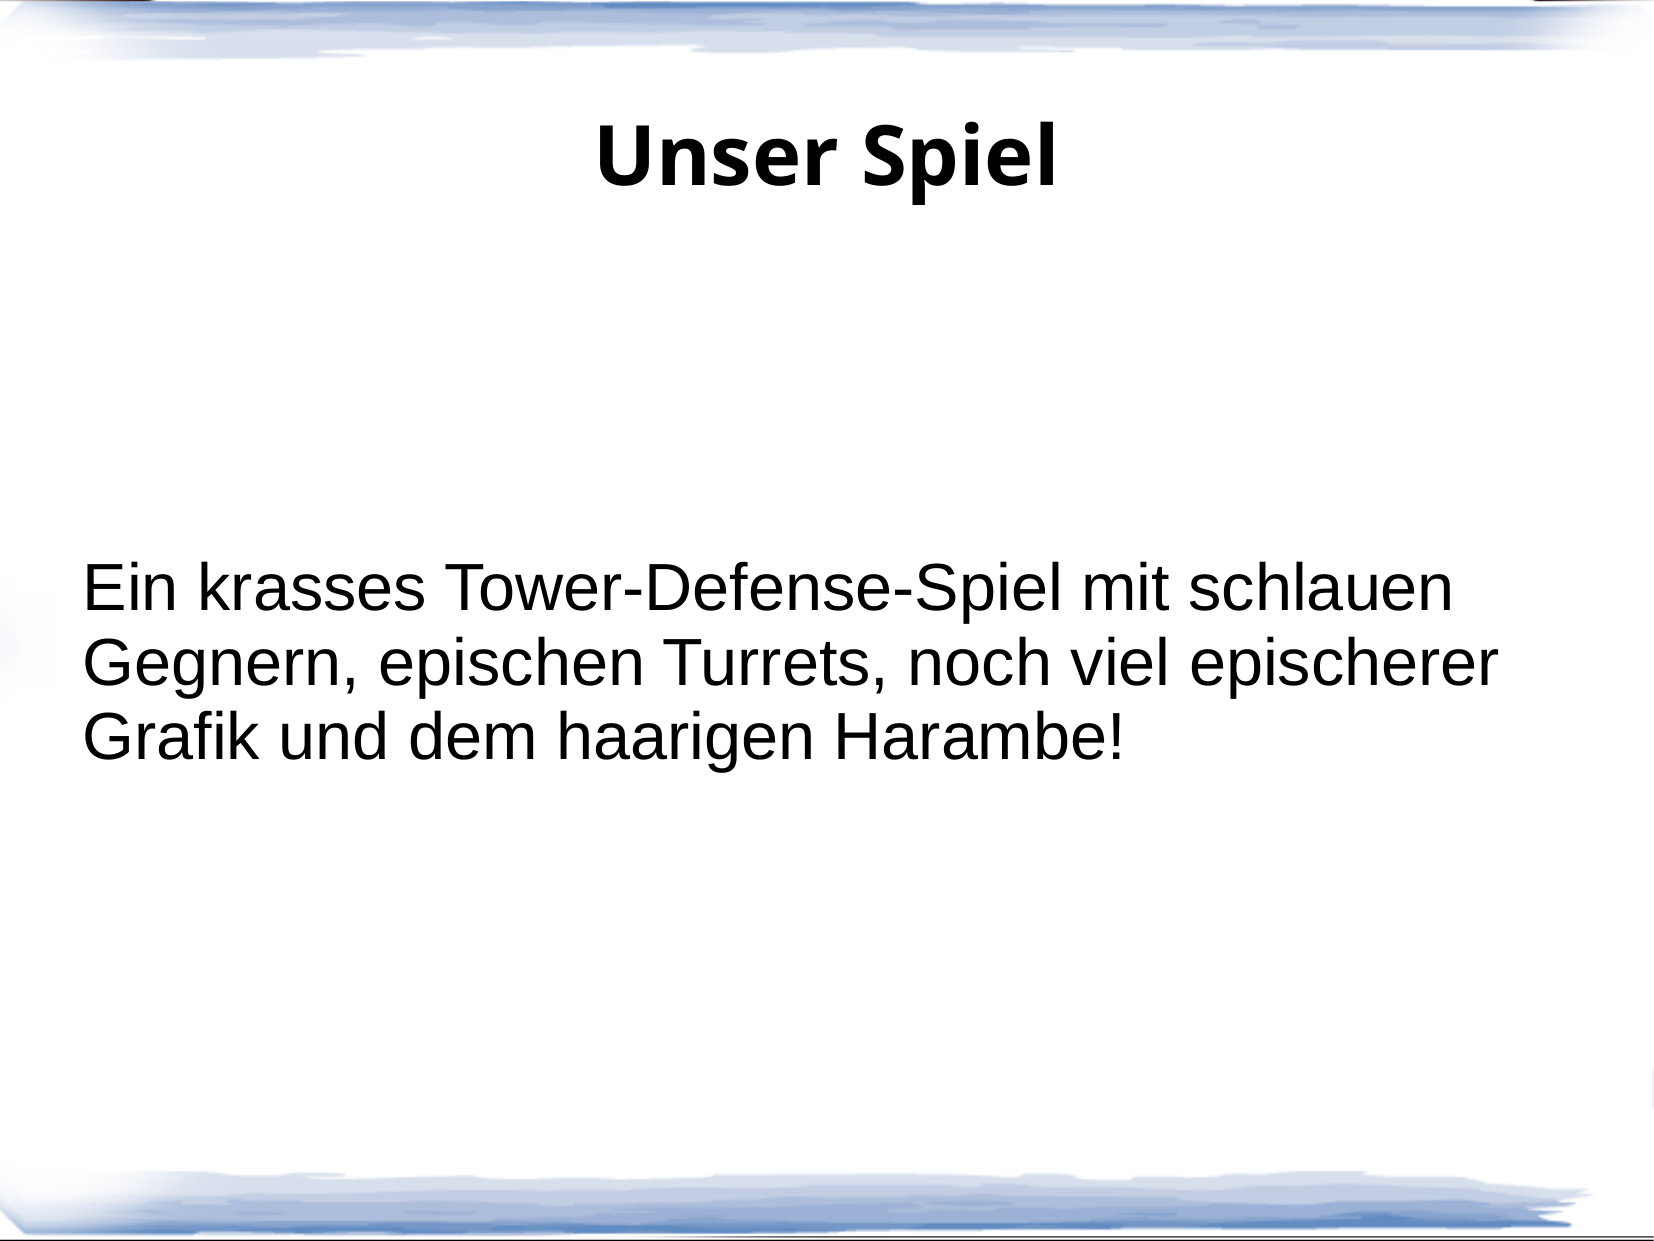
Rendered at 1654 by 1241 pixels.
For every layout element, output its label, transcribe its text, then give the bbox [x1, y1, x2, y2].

subtitle Ein krasses Tower-Defense-Spiel mit schlauen Gegnern, epischen Turrets, noch viel epischerer Grafik und dem haarigen Harambe! [82, 290, 1571, 1109]
title Unser Spiel [82, 49, 1571, 257]
picture [0, 0, 1654, 1241]
